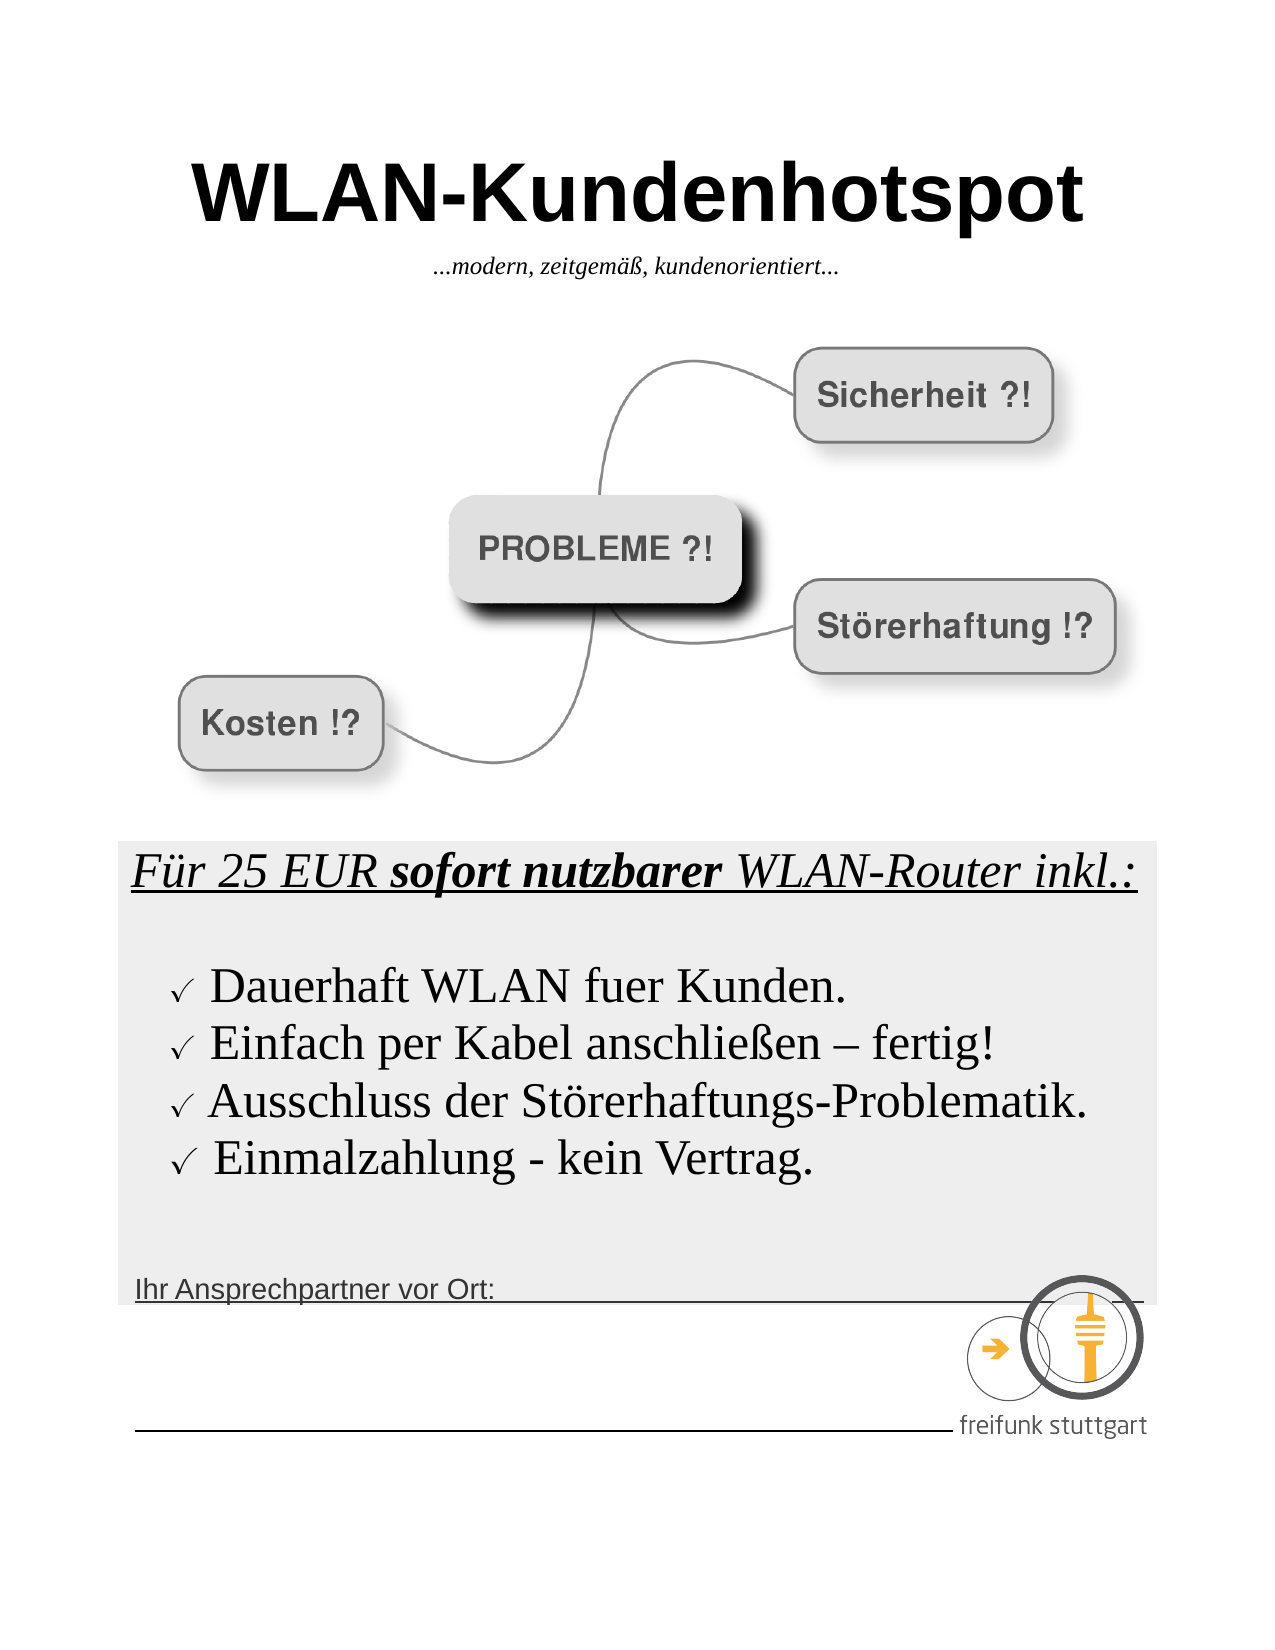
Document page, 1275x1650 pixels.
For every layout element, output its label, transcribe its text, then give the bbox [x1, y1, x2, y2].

text ✓ Einmalzahlung - kein Vertrag. [118, 1128, 1157, 1186]
text ✓ Einfach per Kabel anschließen – fertig! [118, 1013, 1157, 1071]
text ...modern, zeitgemäß, kundenorientiert... [118, 251, 1157, 280]
picture [959, 1275, 1147, 1439]
text Ihr Ansprechpartner vor Ort: [118, 1272, 1157, 1305]
text ✓ Ausschluss der Störerhaftungs-Problematik. [118, 1071, 1157, 1128]
text Für 25 EUR sofort nutzbarer WLAN-Router inkl.: [118, 841, 1157, 898]
picture [118, 294, 1157, 817]
subtitle WLAN-Kundenhotspot [118, 143, 1157, 239]
text ✓ Dauerhaft WLAN fuer Kunden. [118, 956, 1157, 1013]
